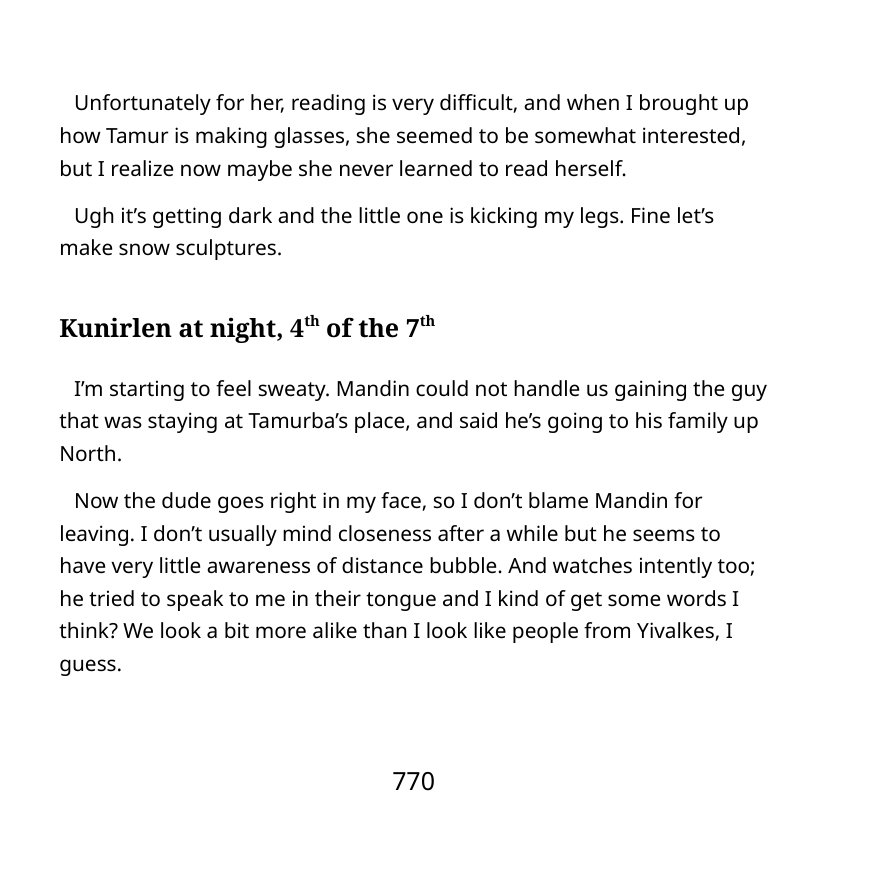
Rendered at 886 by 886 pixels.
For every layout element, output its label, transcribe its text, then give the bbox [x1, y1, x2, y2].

text Ugh it’s getting dark and the little one is kicking my legs. Fine let’s make snow sculptures. [59, 201, 768, 262]
text Unfortunately for her, reading is very difficult, and when I brought up how Tamur is making glasses, she seemed to be somewhat interested, but I realize now maybe she never learned to read herself. [59, 88, 768, 182]
text Now the dude goes right in my face, so I don’t blame Mandin for leaving. I don’t usually mind closeness after a while but he seems to have very little awareness of distance bubble. And watches intently too; he tried to speak to me in their tongue and I kind of get some words I think? We look a bit more alike than I look like people from Yivalkes, I guess. [59, 486, 768, 678]
subtitle Kunirlen at night, 4th of the 7th [59, 310, 768, 344]
text I’m starting to feel sweaty. Mandin could not handle us gaining the guy that was staying at Tamurba’s place, and said he’s going to his family up North. [59, 374, 768, 467]
